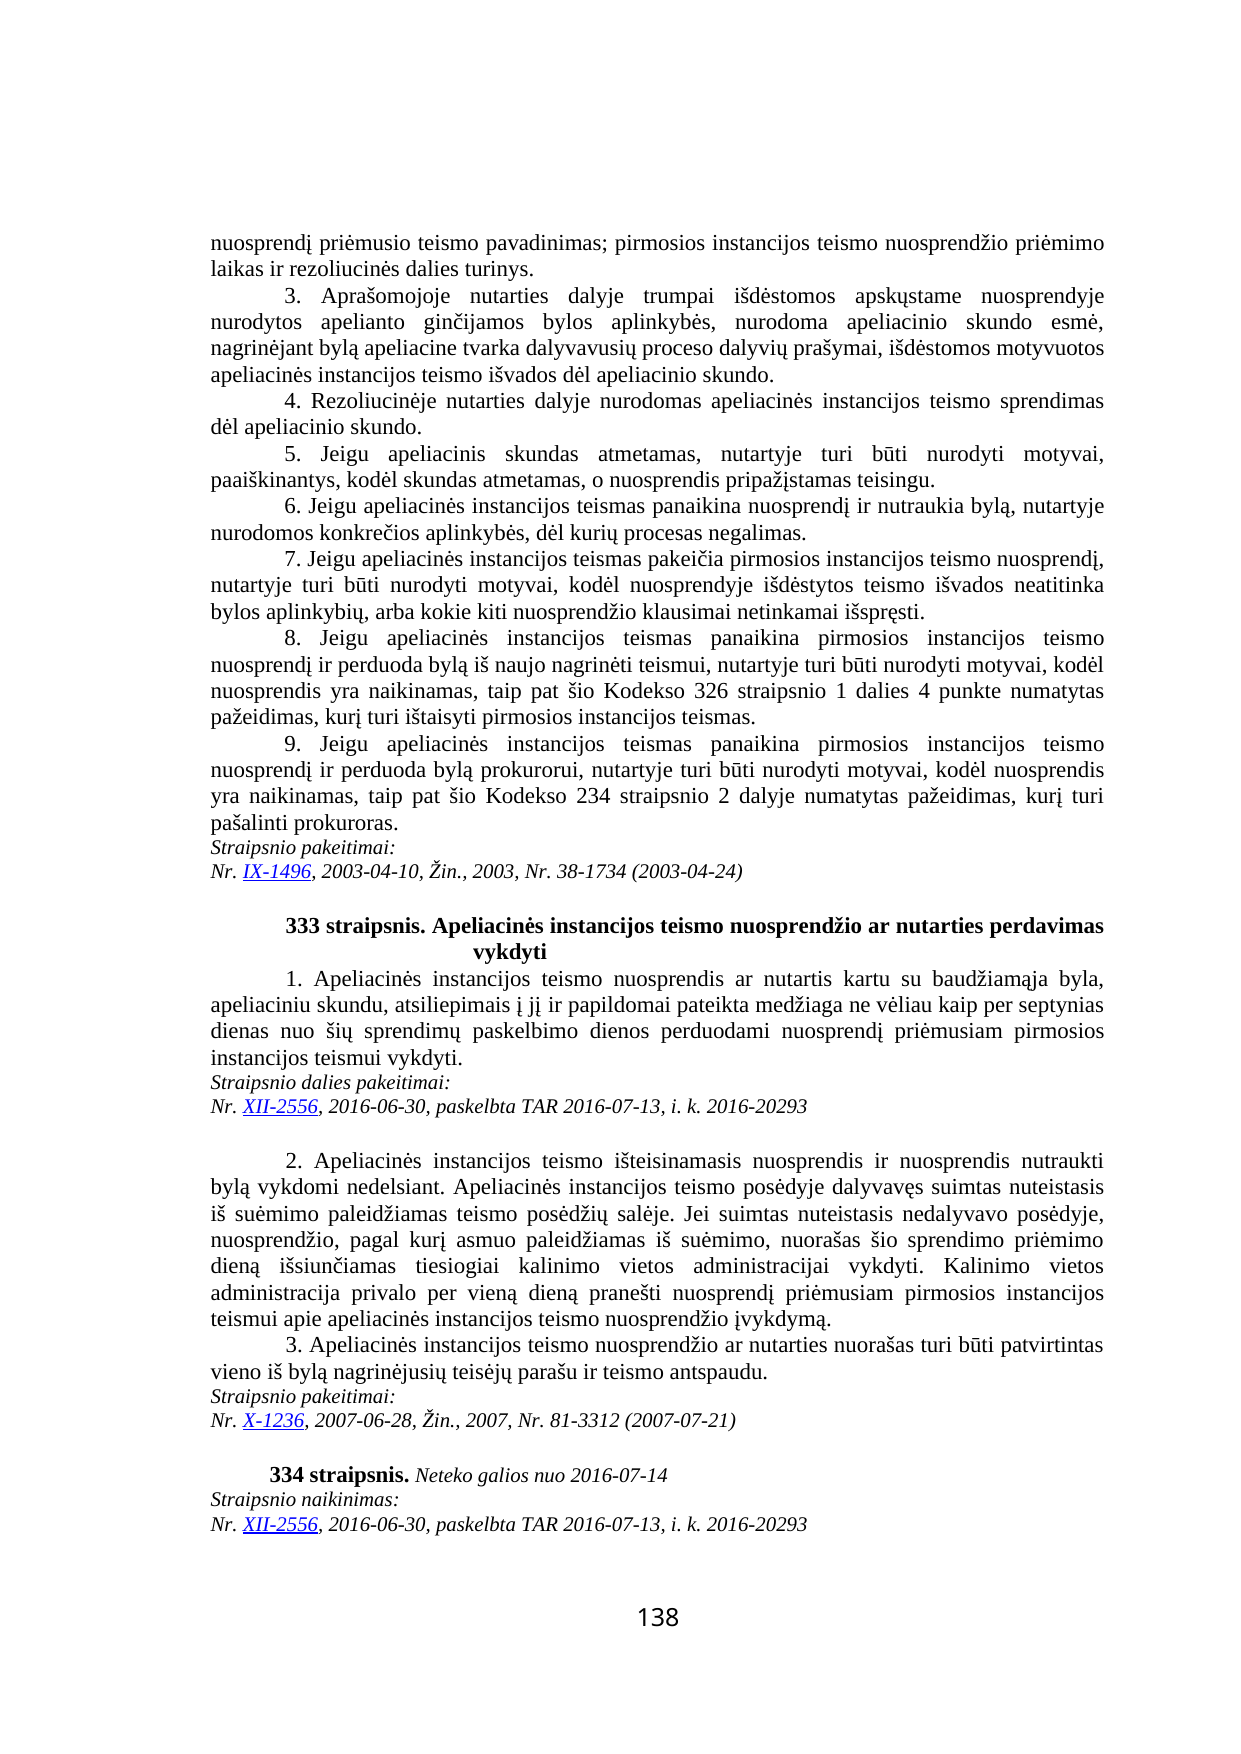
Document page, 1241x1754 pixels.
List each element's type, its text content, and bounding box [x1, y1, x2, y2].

text 2. Apeliacinės instancijos teismo išteisinamasis nuosprendis ir nuosprendis nutraukti bylą vykdomi nedelsiant. Apeliacinės instancijos teismo posėdyje dalyvavęs suimtas nuteistasis iš suėmimo paleidžiamas teismo posėdžių salėje. Jei suimtas nuteistasis nedalyvavo posėdyje, nuosprendžio, pagal kurį asmuo paleidžiamas iš suėmimo, nuorašas šio sprendimo priėmimo dieną išsiunčiamas tiesiogiai kalinimo vietos administracijai vykdyti. Kalinimo vietos administracija privalo per vieną dieną pranešti nuosprendį priėmusiam pirmosios instancijos teismui apie apeliacinės instancijos teismo nuosprendžio įvykdymą. [210, 1147, 1105, 1331]
text 334 straipsnis. Neteko galios nuo 2016-07-14 [210, 1461, 1105, 1487]
text nuosprendį priėmusio teismo pavadinimas; pirmosios instancijos teismo nuosprendžio priėmimo laikas ir rezoliucinės dalies turinys. [210, 229, 1105, 282]
text Straipsnio naikinimas: [210, 1487, 1105, 1511]
text Nr. X-1236, 2007-06-28, Žin., 2007, Nr. 81-3312 (2007-07-21) [210, 1408, 1105, 1432]
text Nr. IX-1496, 2003-04-10, Žin., 2003, Nr. 38-1734 (2003-04-24) [210, 859, 1105, 883]
text 4. Rezoliucinėje nutarties dalyje nurodomas apeliacinės instancijos teismo sprendimas dėl apeliacinio skundo. [210, 387, 1105, 440]
text 8. Jeigu apeliacinės instancijos teismas panaikina pirmosios instancijos teismo nuosprendį ir perduoda bylą iš naujo nagrinėti teismui, nutartyje turi būti nurodyti motyvai, kodėl nuosprendis yra naikinamas, taip pat šio Kodekso 326 straipsnio 1 dalies 4 punkte numatytas pažeidimas, kurį turi ištaisyti pirmosios instancijos teismas. [210, 624, 1105, 730]
text 6. Jeigu apeliacinės instancijos teismas panaikina nuosprendį ir nutraukia bylą, nutartyje nurodomos konkrečios aplinkybės, dėl kurių procesas negalimas. [210, 492, 1105, 545]
text Nr. XII-2556, 2016-06-30, paskelbta TAR 2016-07-13, i. k. 2016-20293 [210, 1094, 1105, 1118]
text 333 straipsnis. Apeliacinės instancijos teismo nuosprendžio ar nutarties perdavimas vykdyti [285, 912, 1105, 965]
text 3. Apeliacinės instancijos teismo nuosprendžio ar nutarties nuorašas turi būti patvirtintas vieno iš bylą nagrinėjusių teisėjų parašu ir teismo antspaudu. [210, 1331, 1105, 1384]
text Nr. XII-2556, 2016-06-30, paskelbta TAR 2016-07-13, i. k. 2016-20293 [210, 1511, 1105, 1536]
text 1. Apeliacinės instancijos teismo nuosprendis ar nutartis kartu su baudžiamąja byla, apeliaciniu skundu, atsiliepimais į jį ir papildomai pateikta medžiaga ne vėliau kaip per septynias dienas nuo šių sprendimų paskelbimo dienos perduodami nuosprendį priėmusiam pirmosios instancijos teismui vykdyti. [210, 965, 1105, 1070]
text Straipsnio pakeitimai: [210, 1384, 1105, 1408]
text 3. Aprašomojoje nutarties dalyje trumpai išdėstomos apskųstame nuosprendyje nurodytos apelianto ginčijamos bylos aplinkybės, nurodoma apeliacinio skundo esmė, nagrinėjant bylą apeliacine tvarka dalyvavusių proceso dalyvių prašymai, išdėstomos motyvuotos apeliacinės instancijos teismo išvados dėl apeliacinio skundo. [210, 282, 1105, 387]
text 5. Jeigu apeliacinis skundas atmetamas, nutartyje turi būti nurodyti motyvai, paaiškinantys, kodėl skundas atmetamas, o nuosprendis pripažįstamas teisingu. [210, 440, 1105, 492]
text 9. Jeigu apeliacinės instancijos teismas panaikina pirmosios instancijos teismo nuosprendį ir perduoda bylą prokurorui, nutartyje turi būti nurodyti motyvai, kodėl nuosprendis yra naikinamas, taip pat šio Kodekso 234 straipsnio 2 dalyje numatytas pažeidimas, kurį turi pašalinti prokuroras. [210, 730, 1105, 835]
text Straipsnio pakeitimai: [210, 835, 1105, 859]
text 7. Jeigu apeliacinės instancijos teismas pakeičia pirmosios instancijos teismo nuosprendį, nutartyje turi būti nurodyti motyvai, kodėl nuosprendyje išdėstytos teismo išvados neatitinka bylos aplinkybių, arba kokie kiti nuosprendžio klausimai netinkamai išspręsti. [210, 545, 1105, 624]
text Straipsnio dalies pakeitimai: [210, 1070, 1105, 1094]
